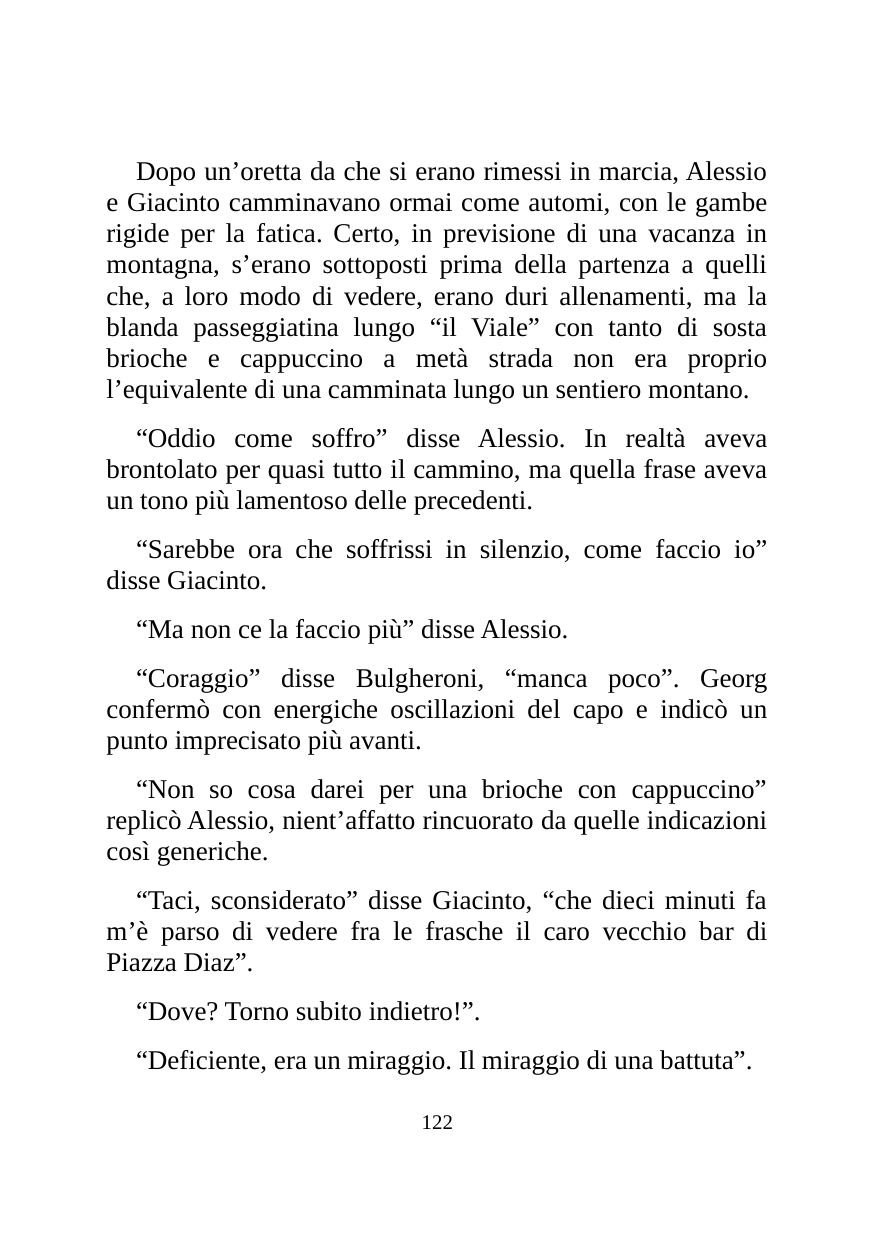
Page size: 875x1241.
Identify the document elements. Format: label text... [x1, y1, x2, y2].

text “Non so cosa darei per una brioche con cappuccino” replicò Alessio, nient’affatto rincuorato da quelle indicazioni così generiche. [106, 773, 768, 867]
text “Ma non ce la faccio più” disse Alessio. [106, 613, 768, 644]
text “Sarebbe ora che soffrissi in silenzio, come faccio io” disse Giacinto. [106, 533, 768, 595]
text “Deficiente, era un miraggio. Il miraggio di una battuta”. [106, 1044, 768, 1075]
text “Oddio come soffro” disse Alessio. In realtà aveva brontolato per quasi tutto il cammino, ma quella frase aveva un tono più lamentoso delle precedenti. [106, 422, 768, 515]
text Dopo un’oretta da che si erano rimessi in marcia, Alessio e Giacinto camminavano ormai come automi, con le gambe rigide per la fatica. Certo, in previsione di una vacanza in montagna, s’erano sottoposti prima della partenza a quelli che, a loro modo di vedere, erano duri allenamenti, ma la blanda passeggiatina lungo “il Viale” con tanto di sosta brioche e cappuccino a metà strada non era proprio l’equivalente di una camminata lungo un sentiero montano. [106, 155, 768, 404]
text “Taci, sconsiderato” disse Giacinto, “che dieci minuti fa m’è parso di vedere fra le frasche il caro vecchio bar di Piazza Diaz”. [106, 884, 768, 978]
text “Coraggio” disse Bulgheroni, “manca poco”. Georg confermò con energiche oscillazioni del capo e indicò un punto imprecisato più avanti. [106, 662, 768, 755]
text “Dove? Torno subito indietro!”. [106, 995, 768, 1027]
